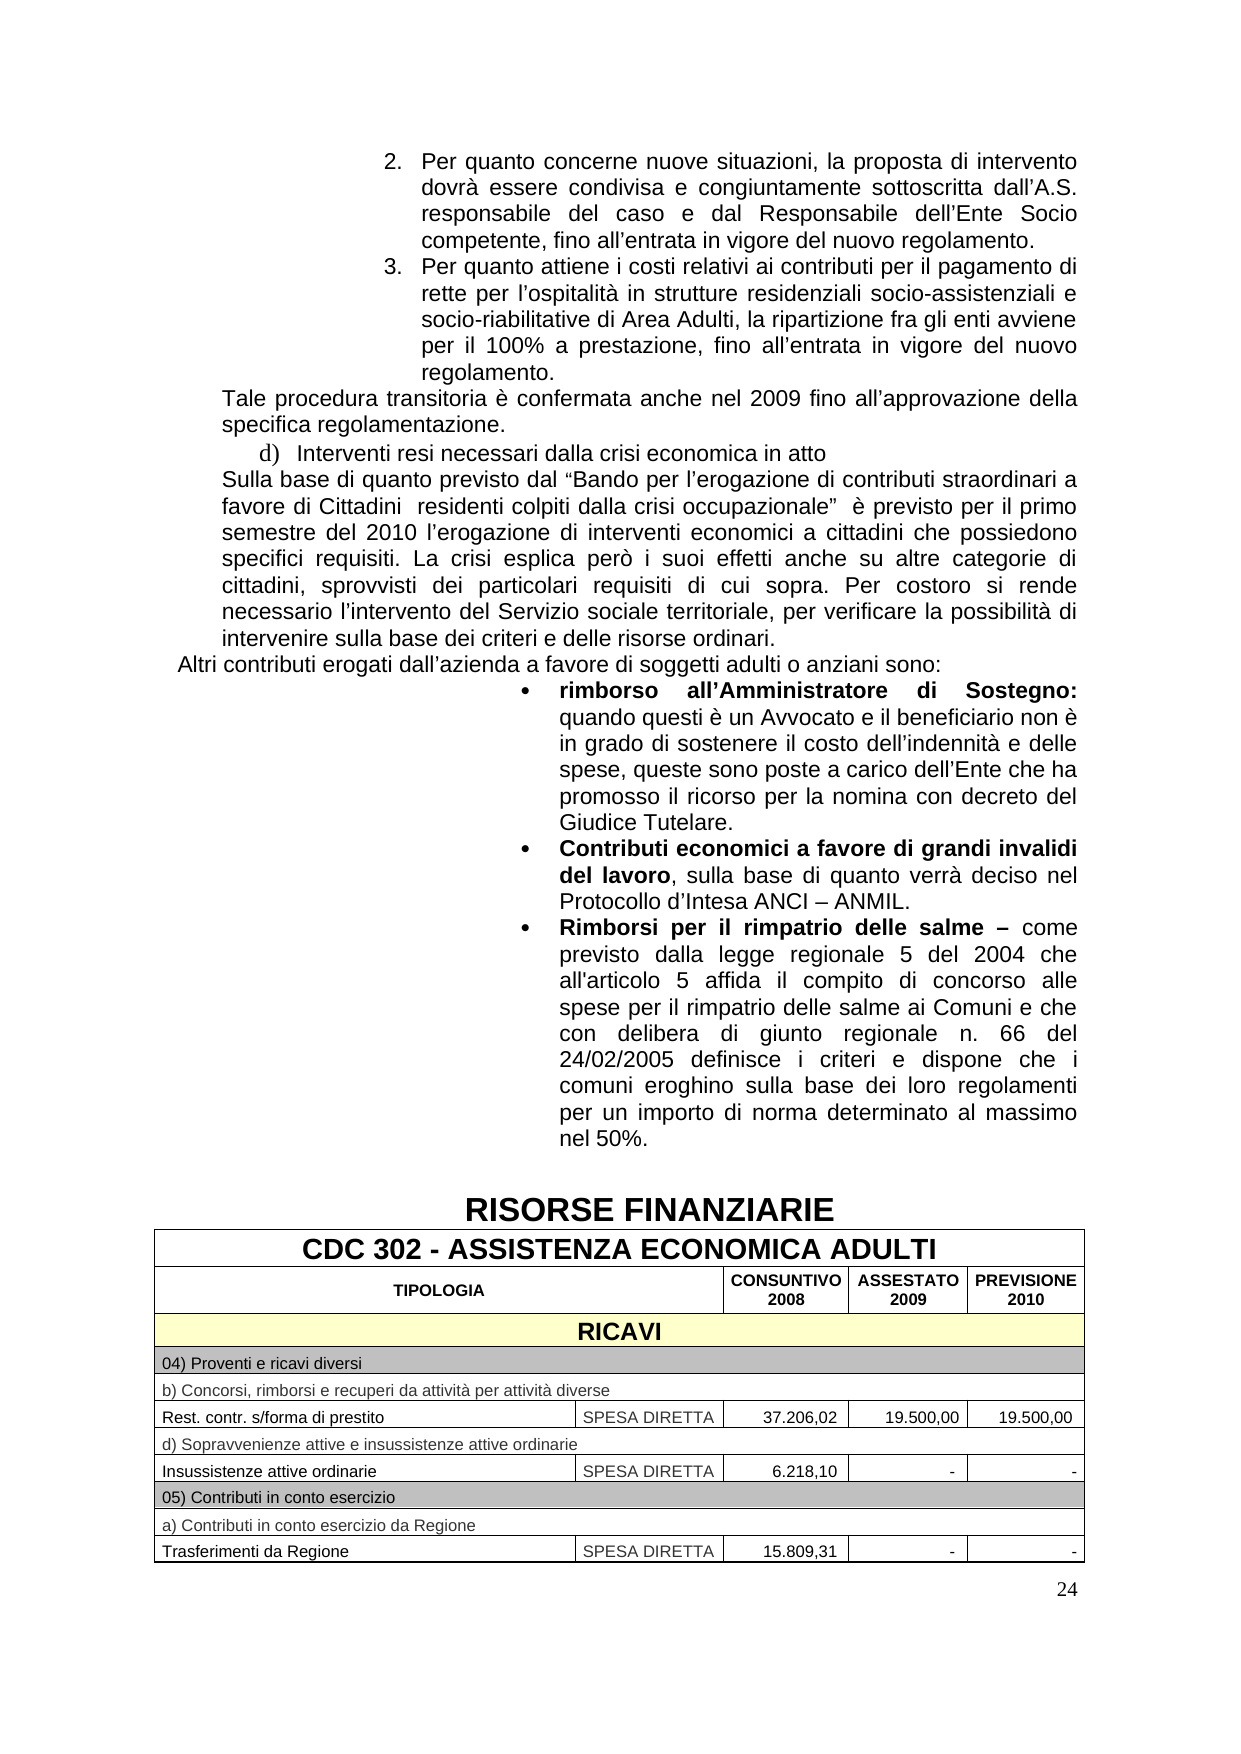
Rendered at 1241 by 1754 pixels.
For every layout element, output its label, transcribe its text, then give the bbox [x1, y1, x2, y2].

table_cell - [849, 1455, 967, 1481]
table_cell 19.500,00 [849, 1401, 967, 1427]
table_cell SPESA DIRETTA [576, 1455, 723, 1481]
text Sulla base di quanto previsto dal “Bando per l’erogazione di contributi straordinari a favore di Cittadini residenti colpiti dalla crisi occupazionale” è previsto per il primo semestre del 2010 l’erogazione di interventi economici a cittadini che possiedono specifici requisiti. La crisi esplica però i suoi effetti anche su altre categorie di cittadini, sprovvisti dei particolari requisiti di cui sopra. Per costoro si rende necessario l’intervento del Servizio sociale territoriale, per verificare la possibilità di intervenire sulla base dei criteri e delle risorse ordinari. [222, 466, 1078, 651]
table_cell 15.809,31 [724, 1536, 848, 1561]
text RISORSE FINANZIARIE [148, 1190, 1152, 1228]
table_cell Rest. contr. s/forma di prestito [155, 1401, 575, 1427]
table_header CDC 302 - ASSISTENZA ECONOMICA ADULTI [155, 1230, 1084, 1266]
table_cell Trasferimenti da Regione [155, 1536, 575, 1561]
table_cell CONSUNTIVO 2008 [724, 1267, 848, 1313]
text Tale procedura transitoria è confermata anche nel 2009 fino all’approvazione della specifica regolamentazione. [222, 385, 1078, 438]
table_cell 19.500,00 [968, 1401, 1084, 1427]
table_cell SPESA DIRETTA [576, 1536, 723, 1561]
list Per quanto attiene i costi relativi ai contributi per il pagamento di rette per l’ospitalità in strutture residenziali socio-assistenziali e socio-riabilitative di Area Adulti, la ripartizione fra gli enti avviene per il 100% a prestazione, fino all’entrata in vigore del nuovo regolamento. [383, 253, 1078, 385]
list Interventi resi necessari dalla crisi economica in atto [259, 438, 1078, 466]
list Per quanto concerne nuove situazioni, la proposta di intervento dovrà essere condivisa e congiuntamente sottoscritta dall’A.S. responsabile del caso e dal Responsabile dell’Ente Socio competente, fino all’entrata in vigore del nuovo regolamento. [383, 148, 1078, 253]
list Rimborsi per il rimpatrio delle salme – come previsto dalla legge regionale 5 del 2004 che all'articolo 5 affida il compito di concorso alle spese per il rimpatrio delle salme ai Comuni e che con delibera di giunto regionale n. 66 del 24/02/2005 definisce i criteri e dispone che i comuni eroghino sulla base dei loro regolamenti per un importo di norma determinato al massimo nel 50%. [522, 914, 1078, 1152]
table_cell RICAVI [155, 1314, 1084, 1346]
list rimborso all’Amministratore di Sostegno: quando questi è un Avvocato e il beneficiario non è in grado di sostenere il costo dell’indennità e delle spese, queste sono poste a carico dell’Ente che ha promosso il ricorso per la nomina con decreto del Giudice Tutelare. [522, 677, 1078, 835]
table_cell Insussistenze attive ordinarie [155, 1455, 575, 1481]
table_cell - [968, 1536, 1084, 1561]
table_cell 6.218,10 [724, 1455, 848, 1481]
table_cell TIPOLOGIA [155, 1267, 723, 1313]
table_cell PREVISIONE 2010 [968, 1267, 1084, 1313]
list Contributi economici a favore di grandi invalidi del lavoro, sulla base di quanto verrà deciso nel Protocollo d’Intesa ANCI – ANMIL. [522, 835, 1078, 914]
table_cell d) Sopravvenienze attive e insussistenze attive ordinarie [155, 1428, 1084, 1453]
table_cell a) Contributi in conto esercizio da Regione [155, 1509, 1084, 1534]
table_cell 04) Proventi e ricavi diversi [155, 1347, 1084, 1373]
table_cell 37.206,02 [724, 1401, 848, 1427]
table_cell - [849, 1536, 967, 1561]
text Altri contributi erogati dall’azienda a favore di soggetti adulti o anziani sono: [177, 651, 1078, 677]
table_cell - [968, 1455, 1084, 1481]
table_cell SPESA DIRETTA [576, 1401, 723, 1427]
table_cell 05) Contributi in conto esercizio [155, 1482, 1084, 1507]
table_cell b) Concorsi, rimborsi e recuperi da attività per attività diverse [155, 1374, 1084, 1399]
table_cell ASSESTATO 2009 [849, 1267, 967, 1313]
